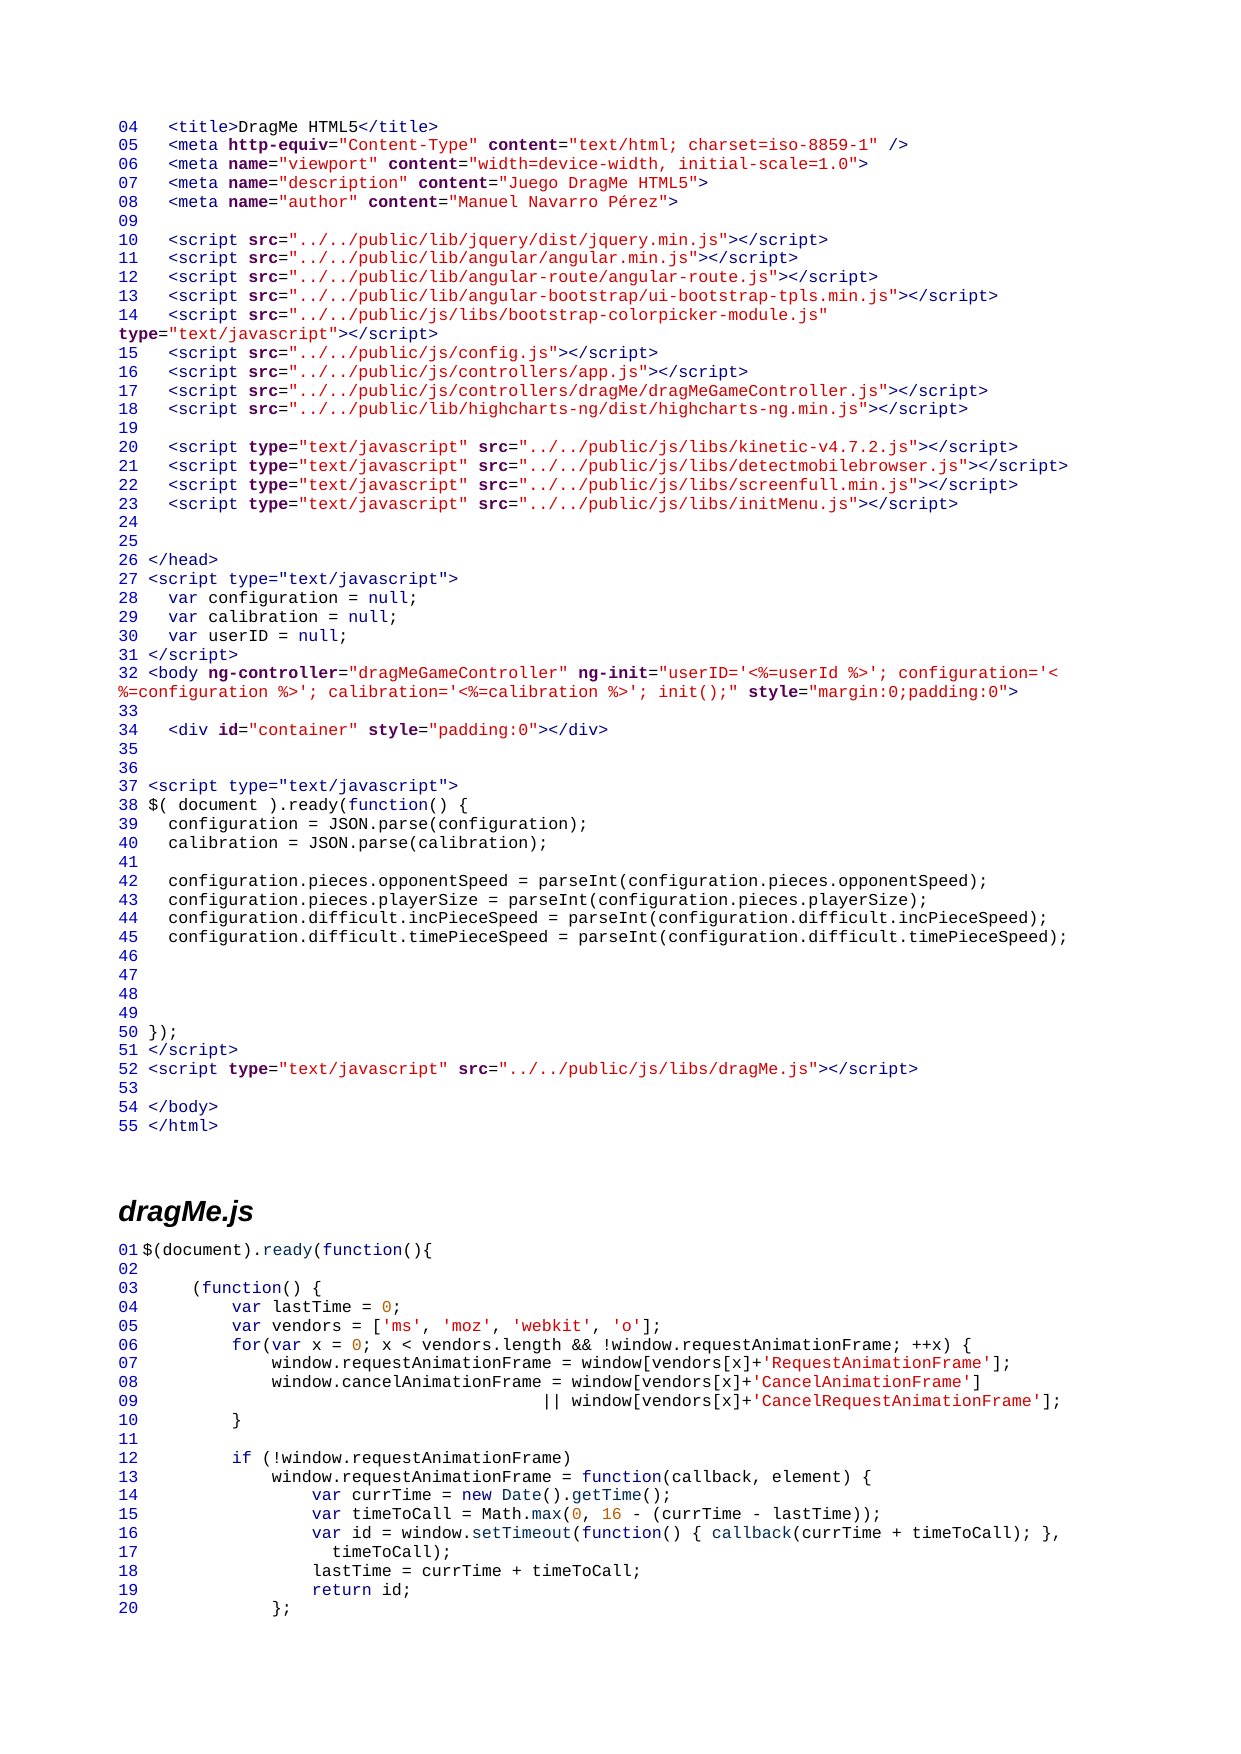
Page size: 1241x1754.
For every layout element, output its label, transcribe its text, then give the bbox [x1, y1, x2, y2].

text 07 window.requestAnimationFrame = window[vendors[x]+'RequestAnimationFrame']; [118, 1355, 1122, 1374]
text 10 } [118, 1412, 1122, 1430]
text 23 <script type="text/javascript" src="../../public/js/libs/initMenu.js"></script> [118, 495, 1122, 514]
text 52 <script type="text/javascript" src="../../public/js/libs/dragMe.js"></script> [118, 1061, 1122, 1080]
text 39 configuration = JSON.parse(configuration); [118, 816, 1122, 834]
text 11 [118, 1430, 1122, 1449]
text 55 </html> [118, 1117, 1122, 1136]
text 04 <title>DragMe HTML5</title> [118, 118, 1122, 137]
text 19 [118, 420, 1122, 439]
text 28 var configuration = null; [118, 589, 1122, 608]
text 47 [118, 967, 1122, 985]
text 04 var lastTime = 0; [118, 1298, 1122, 1317]
text 09 [118, 212, 1122, 231]
subtitle dragMe.js [118, 1194, 1122, 1228]
text 20 <script type="text/javascript" src="../../public/js/libs/kinetic-v4.7.2.js"></script> [118, 439, 1122, 457]
text 06 for(var x = 0; x < vendors.length && !window.requestAnimationFrame; ++x) { [118, 1336, 1122, 1355]
text 48 [118, 985, 1122, 1004]
text 54 </body> [118, 1098, 1122, 1117]
text 33 [118, 703, 1122, 721]
text 11 <script src="../../public/lib/angular/angular.min.js"></script> [118, 250, 1122, 269]
text 21 <script type="text/javascript" src="../../public/js/libs/detectmobilebrowser.js"></script> [118, 457, 1122, 476]
text 18 <script src="../../public/lib/highcharts-ng/dist/highcharts-ng.min.js"></script> [118, 401, 1122, 420]
text 18 lastTime = currTime + timeToCall; [118, 1562, 1122, 1581]
text 43 configuration.pieces.playerSize = parseInt(configuration.pieces.playerSize); [118, 891, 1122, 910]
text 07 <meta name="description" content="Juego DragMe HTML5"> [118, 175, 1122, 193]
text 42 configuration.pieces.opponentSpeed = parseInt(configuration.pieces.opponentSpeed); [118, 872, 1122, 891]
text 08 window.cancelAnimationFrame = window[vendors[x]+'CancelAnimationFrame'] [118, 1374, 1122, 1393]
text 22 <script type="text/javascript" src="../../public/js/libs/screenfull.min.js"></script> [118, 476, 1122, 495]
text 25 [118, 533, 1122, 552]
text 15 var timeToCall = Math.max(0, 16 - (currTime - lastTime)); [118, 1506, 1122, 1525]
text 31 </script> [118, 646, 1122, 665]
text 53 [118, 1080, 1122, 1098]
text 19 return id; [118, 1581, 1122, 1600]
text 46 [118, 948, 1122, 967]
text 34 <div id="container" style="padding:0"></div> [118, 721, 1122, 740]
text 10 <script src="../../public/lib/jquery/dist/jquery.min.js"></script> [118, 231, 1122, 250]
text 16 var id = window.setTimeout(function() { callback(currTime + timeToCall); }, [118, 1525, 1122, 1543]
text 26 </head> [118, 552, 1122, 571]
text 50 }); [118, 1023, 1122, 1042]
text 27 <script type="text/javascript"> [118, 571, 1122, 589]
text 40 calibration = JSON.parse(calibration); [118, 834, 1122, 853]
text 17 timeToCall); [118, 1543, 1122, 1562]
text 08 <meta name="author" content="Manuel Navarro Pérez"> [118, 193, 1122, 212]
text 02 [118, 1261, 1122, 1279]
text 35 [118, 740, 1122, 759]
text 12 if (!window.requestAnimationFrame) [118, 1449, 1122, 1468]
text 01 $(document).ready(function(){ [118, 1240, 1122, 1261]
text 12 <script src="../../public/lib/angular-route/angular-route.js"></script> [118, 269, 1122, 288]
text 16 <script src="../../public/js/controllers/app.js"></script> [118, 363, 1122, 382]
text 45 configuration.difficult.timePieceSpeed = parseInt(configuration.difficult.timePieceSpeed); [118, 929, 1122, 948]
text 03 (function() { [118, 1279, 1122, 1298]
text 06 <meta name="viewport" content="width=device-width, initial-scale=1.0"> [118, 156, 1122, 175]
text 13 <script src="../../public/lib/angular-bootstrap/ui-bootstrap-tpls.min.js"></script> [118, 288, 1122, 307]
text 20 }; [118, 1600, 1122, 1619]
text 41 [118, 853, 1122, 872]
text 17 <script src="../../public/js/controllers/dragMe/dragMeGameController.js"></script> [118, 382, 1122, 401]
text 09 || window[vendors[x]+'CancelRequestAnimationFrame']; [118, 1393, 1122, 1412]
text 36 [118, 759, 1122, 778]
text 13 window.requestAnimationFrame = function(callback, element) { [118, 1468, 1122, 1487]
text 32 <body ng-controller="dragMeGameController" ng-init="userID='<%=userId %>'; configuration='<%=configuration %>'; calibration='<%=calibration %>'; init();" style="margin:0;padding:0"> [118, 665, 1122, 703]
text 14 var currTime = new Date().getTime(); [118, 1487, 1122, 1506]
text 29 var calibration = null; [118, 608, 1122, 627]
text 14 <script src="../../public/js/libs/bootstrap-colorpicker-module.js" type="text/javascript"></script> [118, 307, 1122, 344]
text 38 $( document ).ready(function() { [118, 797, 1122, 816]
text 15 <script src="../../public/js/config.js"></script> [118, 344, 1122, 363]
text 05 var vendors = ['ms', 'moz', 'webkit', 'o']; [118, 1317, 1122, 1336]
text 30 var userID = null; [118, 627, 1122, 646]
text 37 <script type="text/javascript"> [118, 778, 1122, 797]
text 05 <meta http-equiv="Content-Type" content="text/html; charset=iso-8859-1" /> [118, 137, 1122, 156]
text 51 </script> [118, 1042, 1122, 1061]
text 44 configuration.difficult.incPieceSpeed = parseInt(configuration.difficult.incPieceSpeed); [118, 910, 1122, 929]
text 24 [118, 514, 1122, 533]
text 49 [118, 1004, 1122, 1023]
